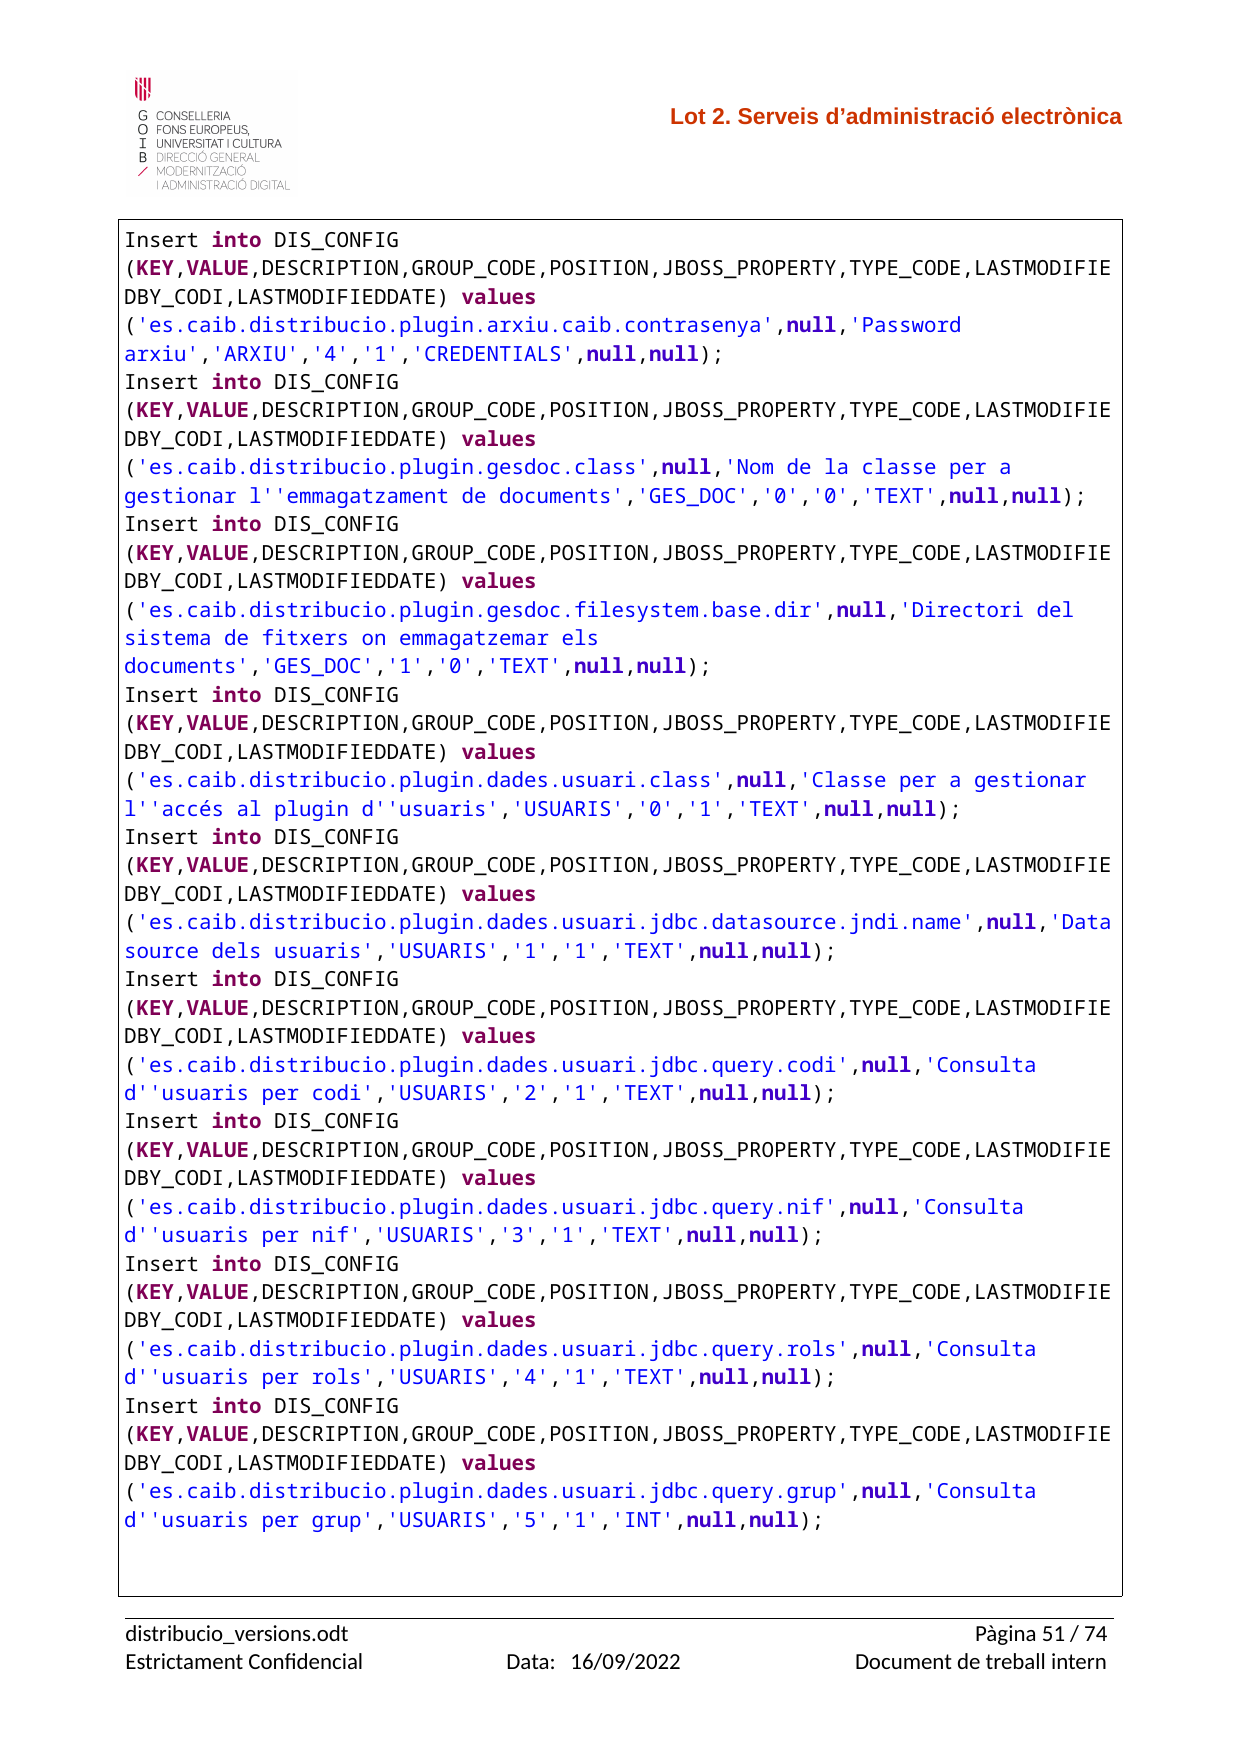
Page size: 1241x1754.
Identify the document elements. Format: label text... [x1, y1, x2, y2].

table_header Insert into DIS_CONFIG (KEY,VALUE,DESCRIPTION,GROUP_CODE,POSITION,JBOSS_PROPERTY,TYPE_CODE,LASTMODIFIEDBY_CODI,LASTMODIFIEDDATE) values ('es.caib.distribucio.plugin.arxiu.caib.contrasenya',null,'Password arxiu','ARXIU','4','1','CREDENTIALS',null,null); Insert into DIS_CONFIG (KEY,VALUE,DESCRIPTION,GROUP_CODE,POSITION,JBOSS_PROPERTY,TYPE_CODE,LASTMODIFIEDBY_CODI,LASTMODIFIEDDATE) values ('es.caib.distribucio.plugin.gesdoc.class',null,'Nom de la classe per a gestionar l''emmagatzament de documents','GES_DOC','0','0','TEXT',null,null); Insert into DIS_CONFIG (KEY,VALUE,DESCRIPTION,GROUP_CODE,POSITION,JBOSS_PROPERTY,TYPE_CODE,LASTMODIFIEDBY_CODI,LASTMODIFIEDDATE) values ('es.caib.distribucio.plugin.gesdoc.filesystem.base.dir',null,'Directori del sistema de fitxers on emmagatzemar els documents','GES_DOC','1','0','TEXT',null,null); Insert into DIS_CONFIG (KEY,VALUE,DESCRIPTION,GROUP_CODE,POSITION,JBOSS_PROPERTY,TYPE_CODE,LASTMODIFIEDBY_CODI,LASTMODIFIEDDATE) values ('es.caib.distribucio.plugin.dades.usuari.class',null,'Classe per a gestionar l''accés al plugin d''usuaris','USUARIS','0','1','TEXT',null,null); Insert into DIS_CONFIG (KEY,VALUE,DESCRIPTION,GROUP_CODE,POSITION,JBOSS_PROPERTY,TYPE_CODE,LASTMODIFIEDBY_CODI,LASTMODIFIEDDATE) values ('es.caib.distribucio.plugin.dades.usuari.jdbc.datasource.jndi.name',null,'Datasource dels usuaris','USUARIS','1','1','TEXT',null,null); Insert into DIS_CONFIG (KEY,VALUE,DESCRIPTION,GROUP_CODE,POSITION,JBOSS_PROPERTY,TYPE_CODE,LASTMODIFIEDBY_CODI,LASTMODIFIEDDATE) values ('es.caib.distribucio.plugin.dades.usuari.jdbc.query.codi',null,'Consulta d''usuaris per codi','USUARIS','2','1','TEXT',null,null); Insert into DIS_CONFIG (KEY,VALUE,DESCRIPTION,GROUP_CODE,POSITION,JBOSS_PROPERTY,TYPE_CODE,LASTMODIFIEDBY_CODI,LASTMODIFIEDDATE) values ('es.caib.distribucio.plugin.dades.usuari.jdbc.query.nif',null,'Consulta d''usuaris per nif','USUARIS','3','1','TEXT',null,null); Insert into DIS_CONFIG (KEY,VALUE,DESCRIPTION,GROUP_CODE,POSITION,JBOSS_PROPERTY,TYPE_CODE,LASTMODIFIEDBY_CODI,LASTMODIFIEDDATE) values ('es.caib.distribucio.plugin.dades.usuari.jdbc.query.rols',null,'Consulta d''usuaris per rols','USUARIS','4','1','TEXT',null,null); Insert into DIS_CONFIG (KEY,VALUE,DESCRIPTION,GROUP_CODE,POSITION,JBOSS_PROPERTY,TYPE_CODE,LASTMODIFIEDBY_CODI,LASTMODIFIEDDATE) values ('es.caib.distribucio.plugin.dades.usuari.jdbc.query.grup',null,'Consulta d''usuaris per grup','USUARIS','5','1','INT',null,null); [119, 220, 1122, 1596]
picture [126, 70, 299, 197]
